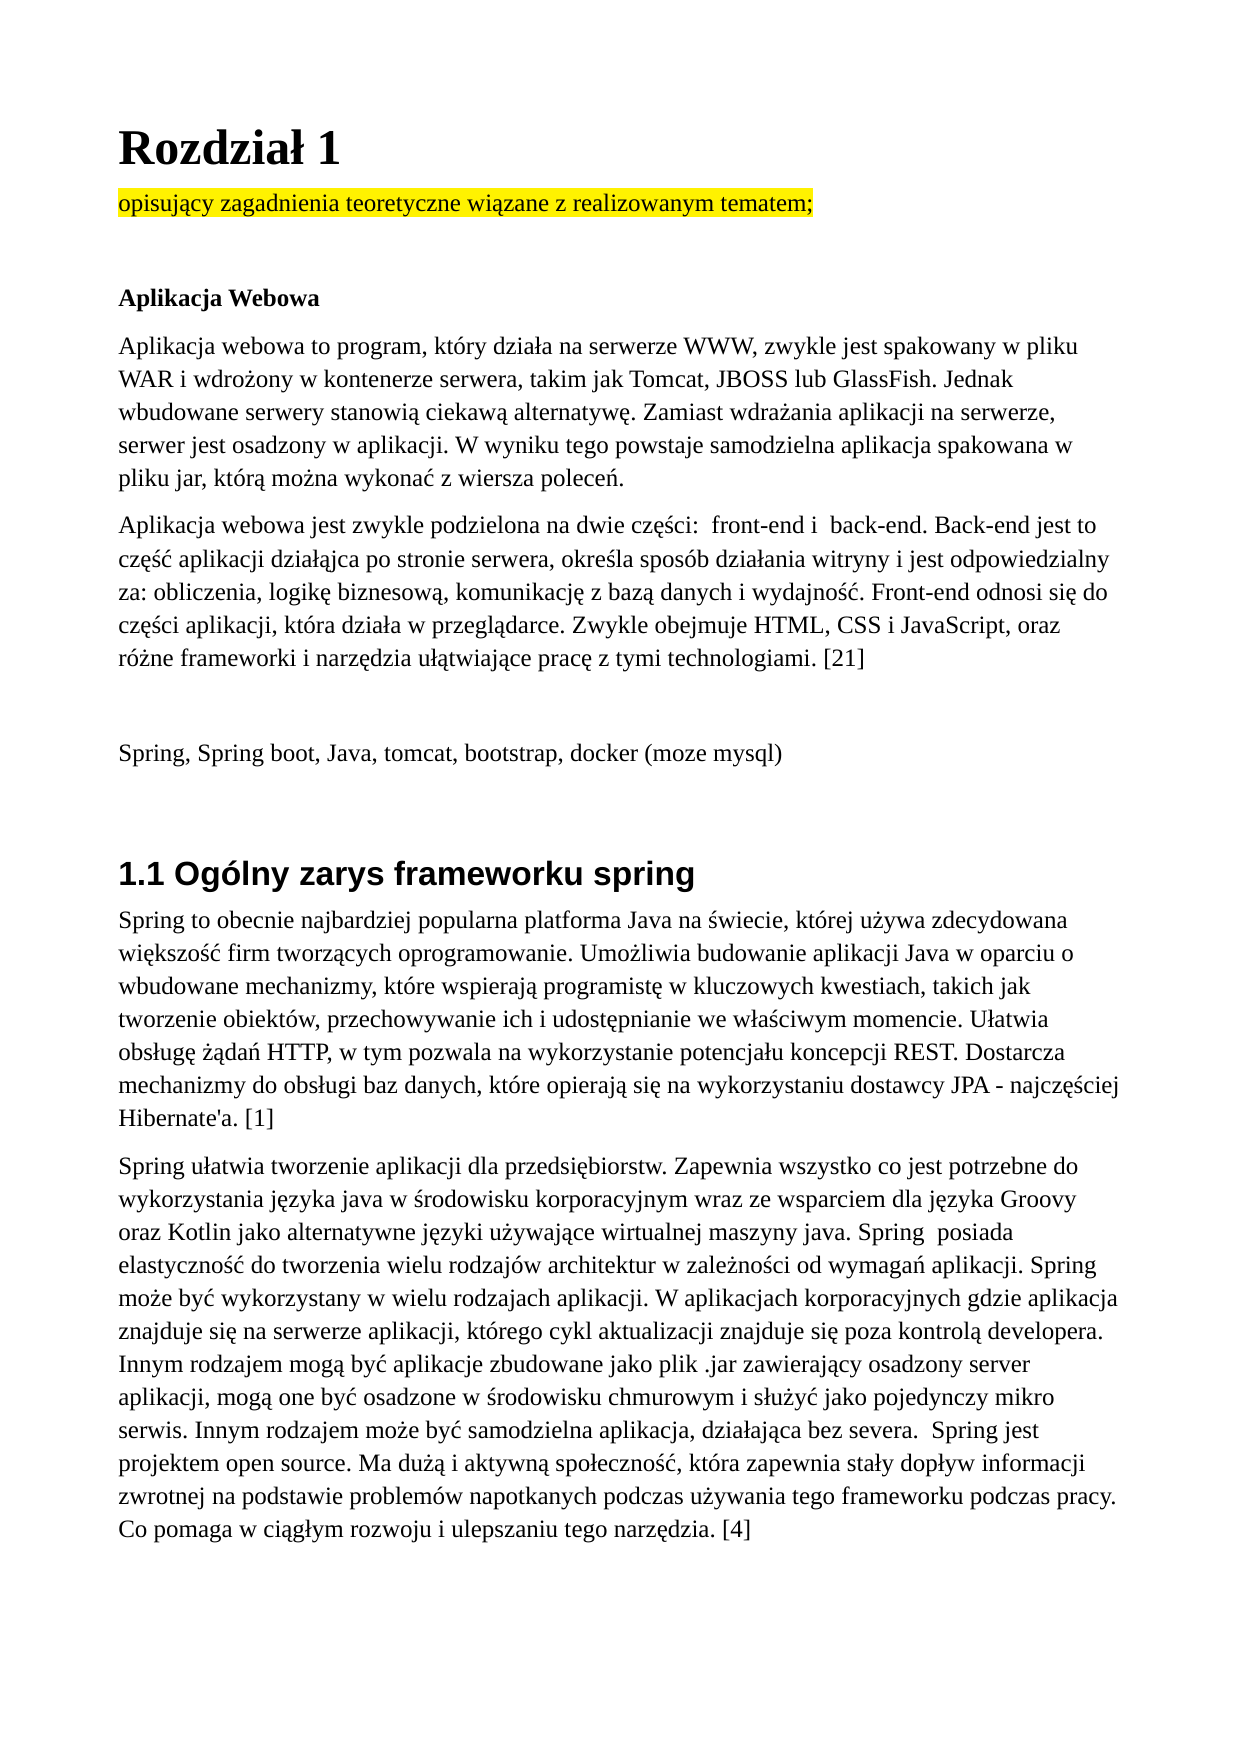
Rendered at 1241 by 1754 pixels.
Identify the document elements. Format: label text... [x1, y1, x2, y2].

text Spring, Spring boot, Java, tomcat, bootstrap, docker (moze mysql) [118, 738, 1122, 767]
text Aplikacja webowa to program, który działa na serwerze WWW, zwykle jest spakowany w pliku WAR i wdrożony w kontenerze serwera, takim jak Tomcat, JBOSS lub GlassFish. Jednak wbudowane serwery stanowią ciekawą alternatywę. Zamiast wdrażania aplikacji na serwerze, serwer jest osadzony w aplikacji. W wyniku tego powstaje samodzielna aplikacja spakowana w pliku jar, którą można wykonać z wiersza poleceń. [118, 331, 1122, 492]
subtitle Rozdział 1 [118, 118, 1122, 176]
text opisujący zagadnienia teoretyczne wiązane z realizowanym tematem; [118, 188, 1122, 217]
text Aplikacja Webowa [118, 283, 1122, 312]
text Spring to obecnie najbardziej popularna platforma Java na świecie, której używa zdecydowana większość firm tworzących oprogramowanie. Umożliwia budowanie aplikacji Java w oparciu o wbudowane mechanizmy, które wspierają programistę w kluczowych kwestiach, takich jak tworzenie obiektów, przechowywanie ich i udostępnianie we właściwym momencie. Ułatwia obsługę żądań HTTP, w tym pozwala na wykorzystanie potencjału koncepcji REST. Dostarcza mechanizmy do obsługi baz danych, które opierają się na wykorzystaniu dostawcy JPA - najczęściej Hibernate'a. [1] [118, 905, 1122, 1132]
text Aplikacja webowa jest zwykle podzielona na dwie części: front-end i back-end. Back-end jest to część aplikacji działąjca po stronie serwera, określa sposób działania witryny i jest odpowiedzialny za: obliczenia, logikę biznesową, komunikację z bazą danych i wydajność. Front-end odnosi się do części aplikacji, która działa w przeglądarce. Zwykle obejmuje HTML, CSS i JavaScript, oraz różne frameworki i narzędzia ułątwiające pracę z tymi technologiami. [21] [118, 511, 1122, 671]
subtitle 1.1 Ogólny zarys frameworku spring [118, 854, 1122, 893]
text Spring ułatwia tworzenie aplikacji dla przedsiębiorstw. Zapewnia wszystko co jest potrzebne do wykorzystania języka java w środowisku korporacyjnym wraz ze wsparciem dla języka Groovy oraz Kotlin jako alternatywne języki używające wirtualnej maszyny java. Spring posiada elastyczność do tworzenia wielu rodzajów architektur w zależności od wymagań aplikacji. Spring może być wykorzystany w wielu rodzajach aplikacji. W aplikacjach korporacyjnych gdzie aplikacja znajduje się na serwerze aplikacji, którego cykl aktualizacji znajduje się poza kontrolą developera. Innym rodzajem mogą być aplikacje zbudowane jako plik .jar zawierający osadzony server aplikacji, mogą one być osadzone w środowisku chmurowym i służyć jako pojedynczy mikro serwis. Innym rodzajem może być samodzielna aplikacja, działająca bez severa. Spring jest projektem open source. Ma dużą i aktywną społeczność, która zapewnia stały dopływ informacji zwrotnej na podstawie problemów napotkanych podczas używania tego frameworku podczas pracy. Co pomaga w ciągłym rozwoju i ulepszaniu tego narzędzia. [4] [118, 1151, 1122, 1543]
